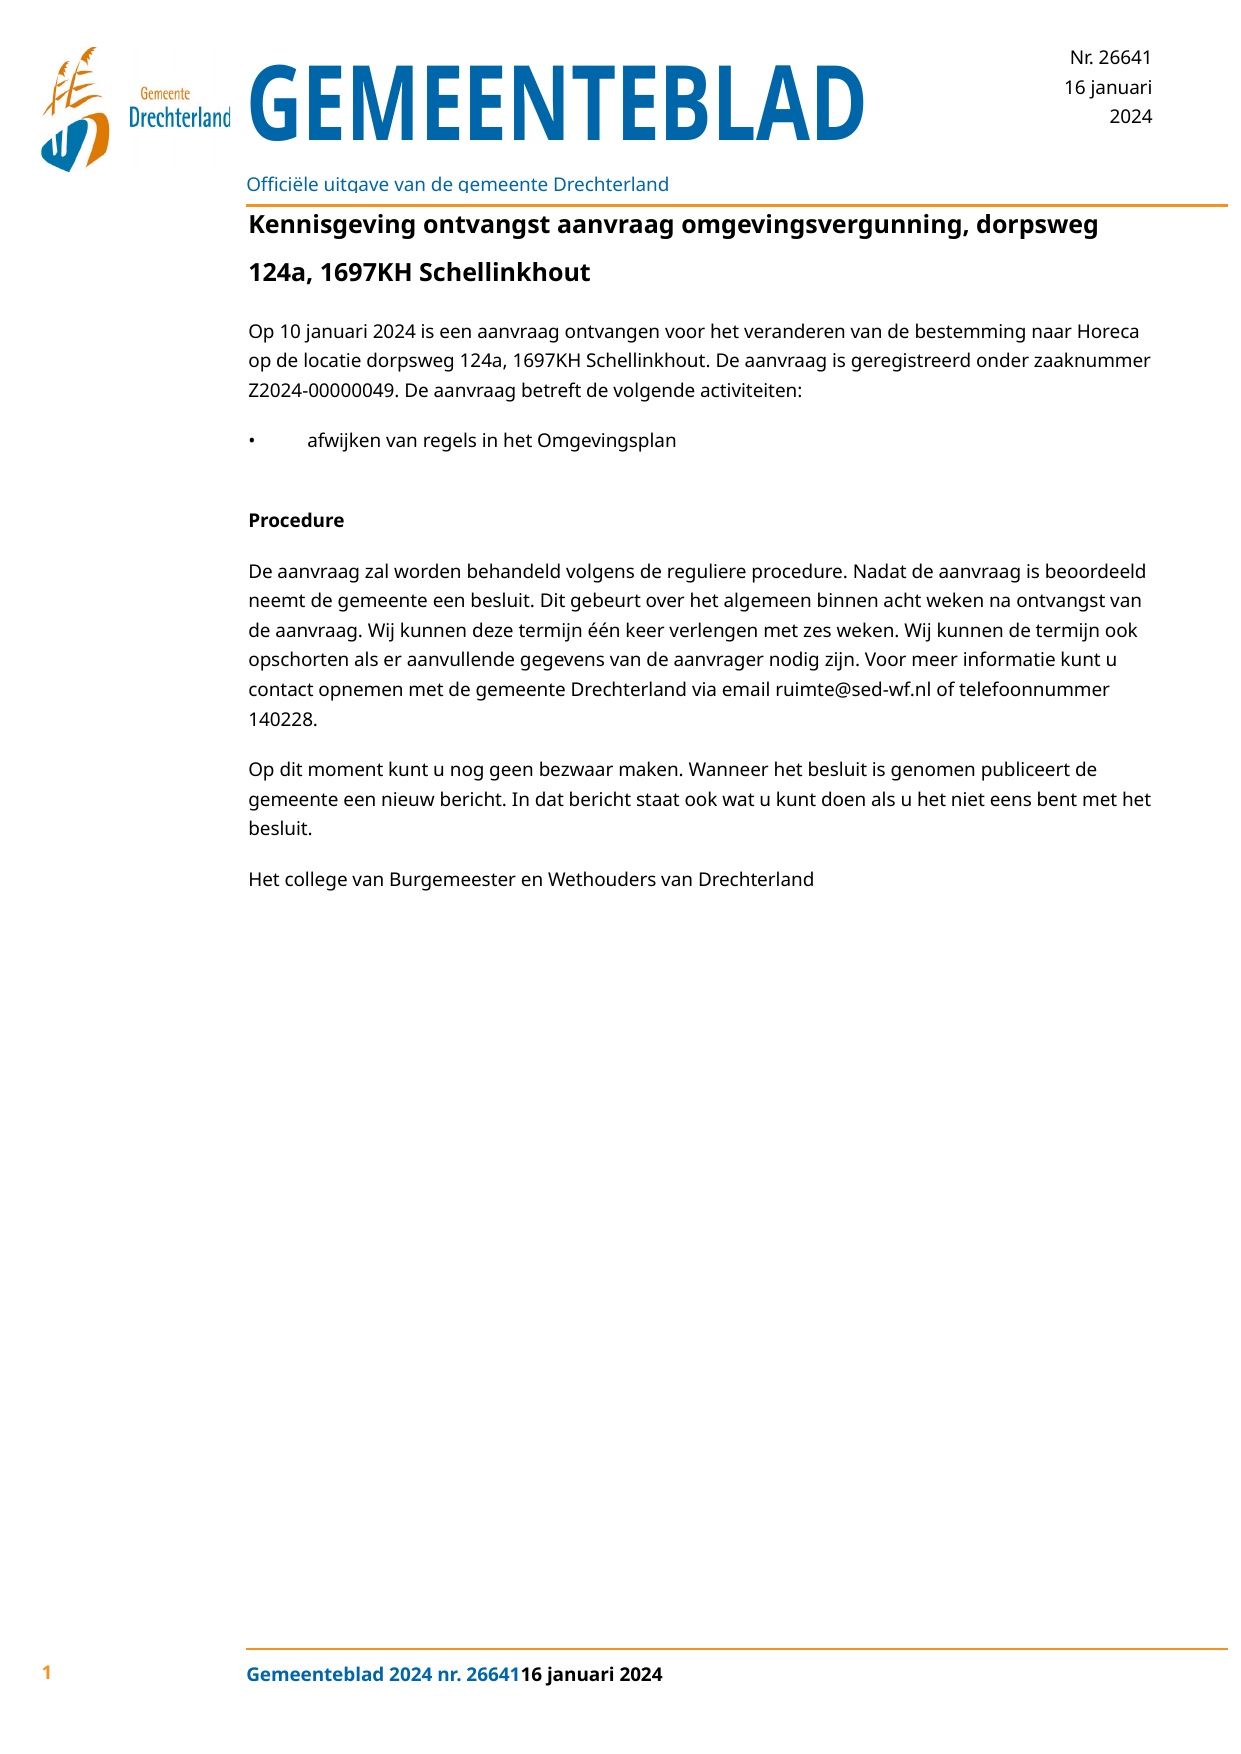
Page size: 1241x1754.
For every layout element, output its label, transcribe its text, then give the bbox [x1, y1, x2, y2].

picture [41, 47, 231, 172]
text Op dit moment kunt u nog geen bezwaar maken. Wanneer het besluit is genomen publiceert de gemeente een nieuw bericht. In dat bericht staat ook wat u kunt doen als u het niet eens bent met het besluit. [248, 756, 1152, 841]
picture [41, 158, 64, 172]
text Procedure [248, 507, 1152, 533]
list afwijken van regels in het Omgevingsplan [248, 427, 1152, 453]
text Kennisgeving ontvangst aanvraag omgevingsvergunning, dorpsweg 124a, 1697KH Schellinkhout [248, 207, 1152, 288]
text Op 10 januari 2024 is een aanvraag ontvangen voor het veranderen van de bestemming naar Horeca op de locatie dorpsweg 124a, 1697KH Schellinkhout. De aanvraag is geregistreerd onder zaaknummer Z2024-00000049. De aanvraag betreft de volgende activiteiten: [248, 318, 1152, 403]
text De aanvraag zal worden behandeld volgens de reguliere procedure. Nadat de aanvraag is beoordeeld neemt de gemeente een besluit. Dit gebeurt over het algemeen binnen acht weken na ontvangst van de aanvraag. Wij kunnen deze termijn één keer verlengen met zes weken. Wij kunnen de termijn ook opschorten als er aanvullende gegevens van de aanvrager nodig zijn. Voor meer informatie kunt u contact opnemen met de gemeente Drechterland via email ruimte@sed-wf.nl of telefoonnummer 140228. [248, 558, 1152, 732]
picture [226, 115, 231, 124]
text Het college van Burgemeester en Wethouders van Drechterland [248, 866, 1152, 892]
